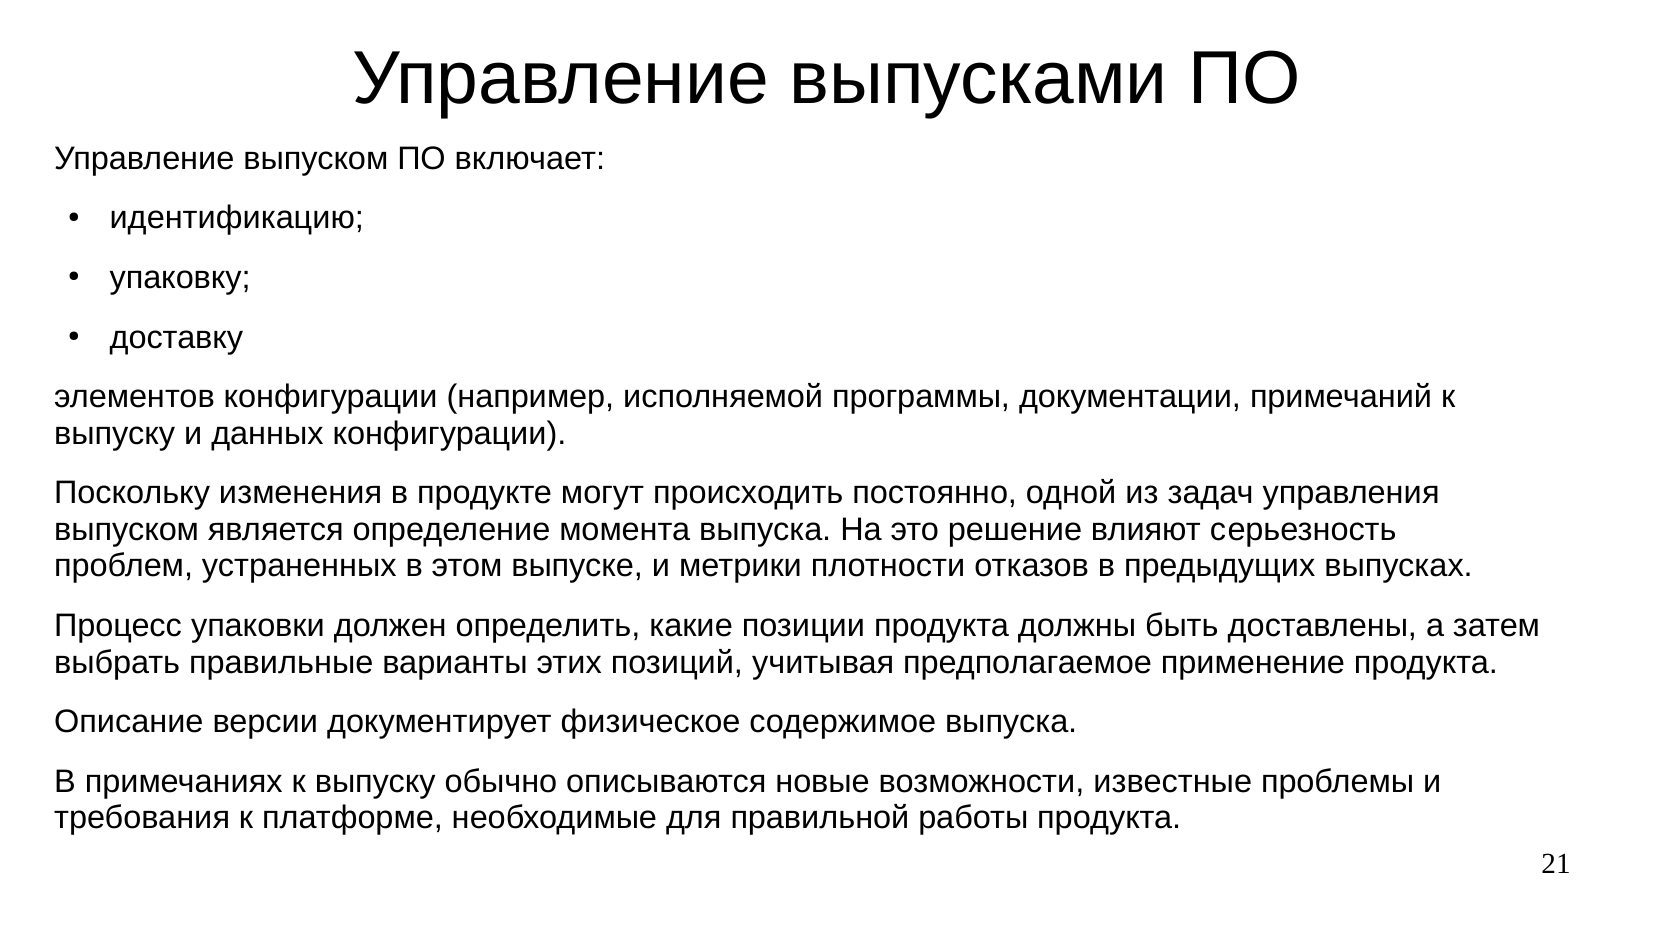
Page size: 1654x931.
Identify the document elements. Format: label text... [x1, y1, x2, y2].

list Управление выпуском ПО включает: идентификацию; упаковку; доставку элементов конфигурации (например, исполняемой программы, документации, примечаний к выпуску и данных конфигурации). Поскольку изменения в продукте могут происходить постоянно, одной из задач управления выпуском является определение момента выпуска. На это решение влияют серьезность проблем, устраненных в этом выпуске, и метрики плотности отказов в предыдущих выпусках. Процесс упаковки должен определить, какие позиции продукта должны быть доставлены, а затем выбрать правильные варианты этих позиций, учитывая предполагаемое применение продукта. Описание версии документирует физическое содержимое выпуска. В примечаниях к выпуску обычно описываются новые возможности, известные проблемы и требования к платформе, необходимые для правильной работы продукта. [54, 139, 1543, 879]
title Управление выпусками ПО [82, 35, 1571, 120]
